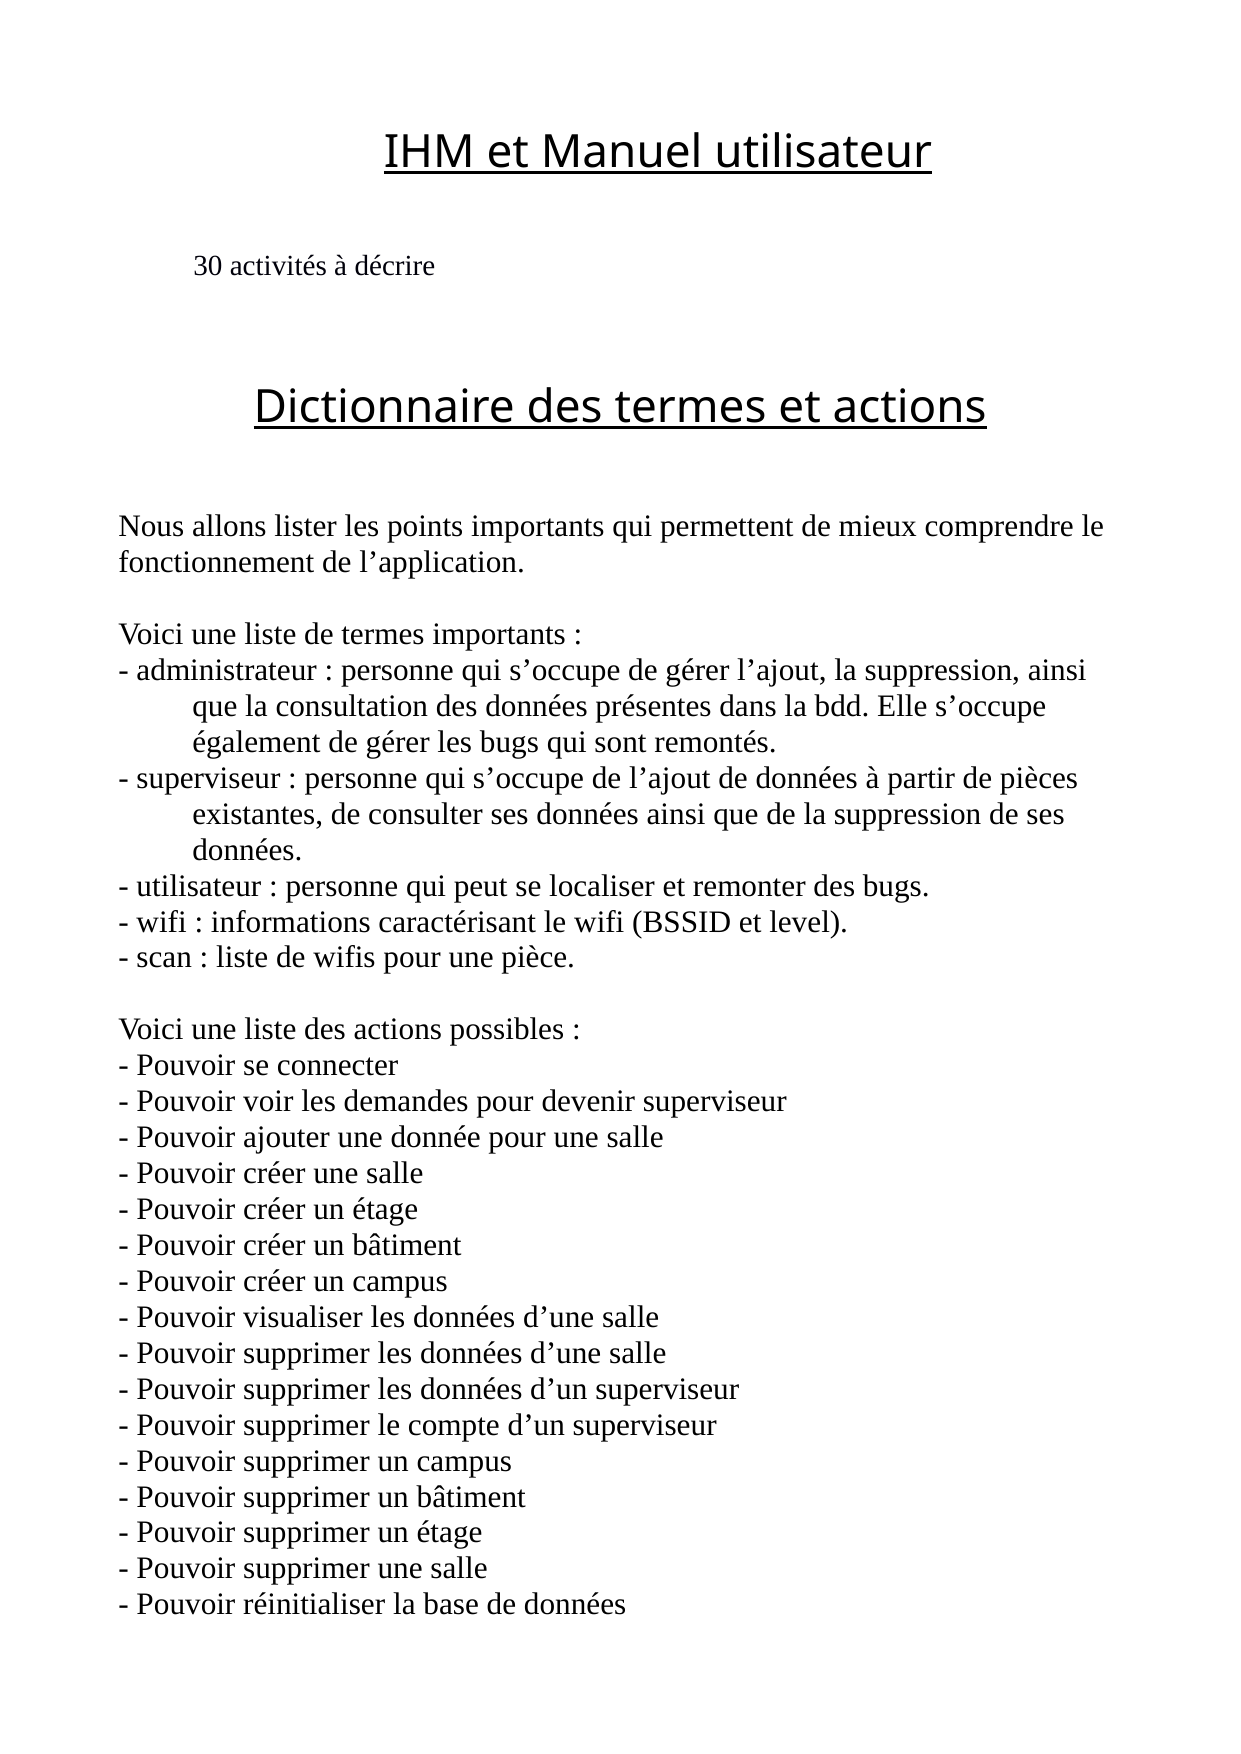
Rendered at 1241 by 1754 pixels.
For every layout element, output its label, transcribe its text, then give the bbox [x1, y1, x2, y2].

text 30 activités à décrire [118, 248, 1122, 281]
text - superviseur : personne qui s’occupe de l’ajout de données à partir de pièces existantes, de consulter ses données ainsi que de la suppression de ses données. [118, 759, 1122, 867]
text - Pouvoir supprimer le compte d’un superviseur [118, 1406, 1122, 1442]
text - Pouvoir supprimer une salle [118, 1550, 1122, 1586]
text - Pouvoir supprimer les données d’un superviseur [118, 1370, 1122, 1406]
text - scan : liste de wifis pour une pièce. [118, 939, 1122, 975]
text - Pouvoir se connecter [118, 1047, 1122, 1082]
text - Pouvoir ajouter une donnée pour une salle [118, 1118, 1122, 1154]
text - Pouvoir créer un campus [118, 1262, 1122, 1298]
text - utilisateur : personne qui peut se localiser et remonter des bugs. [118, 867, 1122, 903]
text - Pouvoir créer une salle [118, 1154, 1122, 1190]
subtitle IHM et Manuel utilisateur [118, 118, 1122, 181]
text - Pouvoir créer un bâtiment [118, 1226, 1122, 1262]
text - administrateur : personne qui s’occupe de gérer l’ajout, la suppression, ainsi que la consultation des données présentes dans la bdd. Elle s’occupe également de gérer les bugs qui sont remontés. [118, 651, 1122, 759]
text - Pouvoir supprimer un campus [118, 1442, 1122, 1478]
text - Pouvoir supprimer un étage [118, 1514, 1122, 1550]
text - Pouvoir réinitialiser la base de données [118, 1586, 1122, 1622]
text - wifi : informations caractérisant le wifi (BSSID et level). [118, 903, 1122, 939]
text fonctionnement de l’application. [118, 543, 1122, 579]
text Voici une liste des actions possibles : [118, 1011, 1122, 1047]
subtitle Dictionnaire des termes et actions [118, 373, 1122, 436]
text Voici une liste de termes importants : [118, 615, 1122, 651]
text - Pouvoir supprimer les données d’une salle [118, 1334, 1122, 1370]
text - Pouvoir créer un étage [118, 1190, 1122, 1226]
text Nous allons lister les points importants qui permettent de mieux comprendre le [118, 507, 1122, 543]
text - Pouvoir visualiser les données d’une salle [118, 1298, 1122, 1334]
text - Pouvoir supprimer un bâtiment [118, 1478, 1122, 1514]
text - Pouvoir voir les demandes pour devenir superviseur [118, 1082, 1122, 1118]
